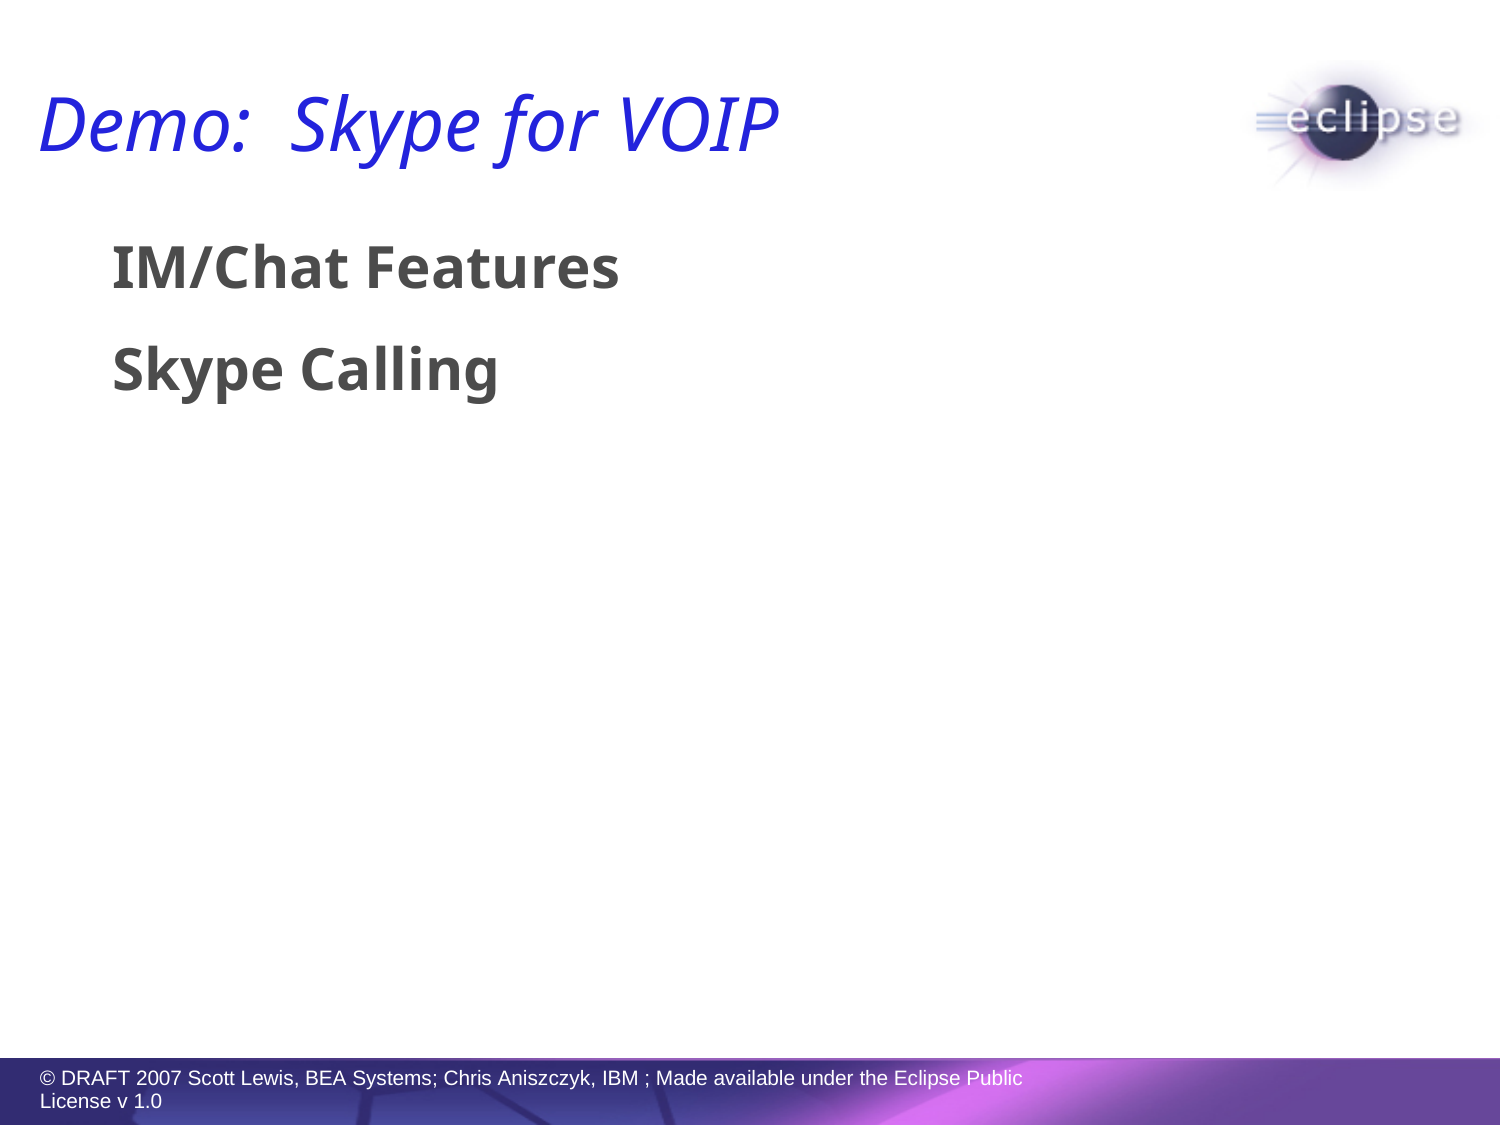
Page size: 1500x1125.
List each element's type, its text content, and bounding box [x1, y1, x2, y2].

picture [1222, 60, 1500, 191]
picture [0, 1058, 1500, 1125]
list IM/Chat Features Skype Calling [112, 224, 1388, 1006]
title Demo: Skype for VOIP [37, 78, 1234, 170]
